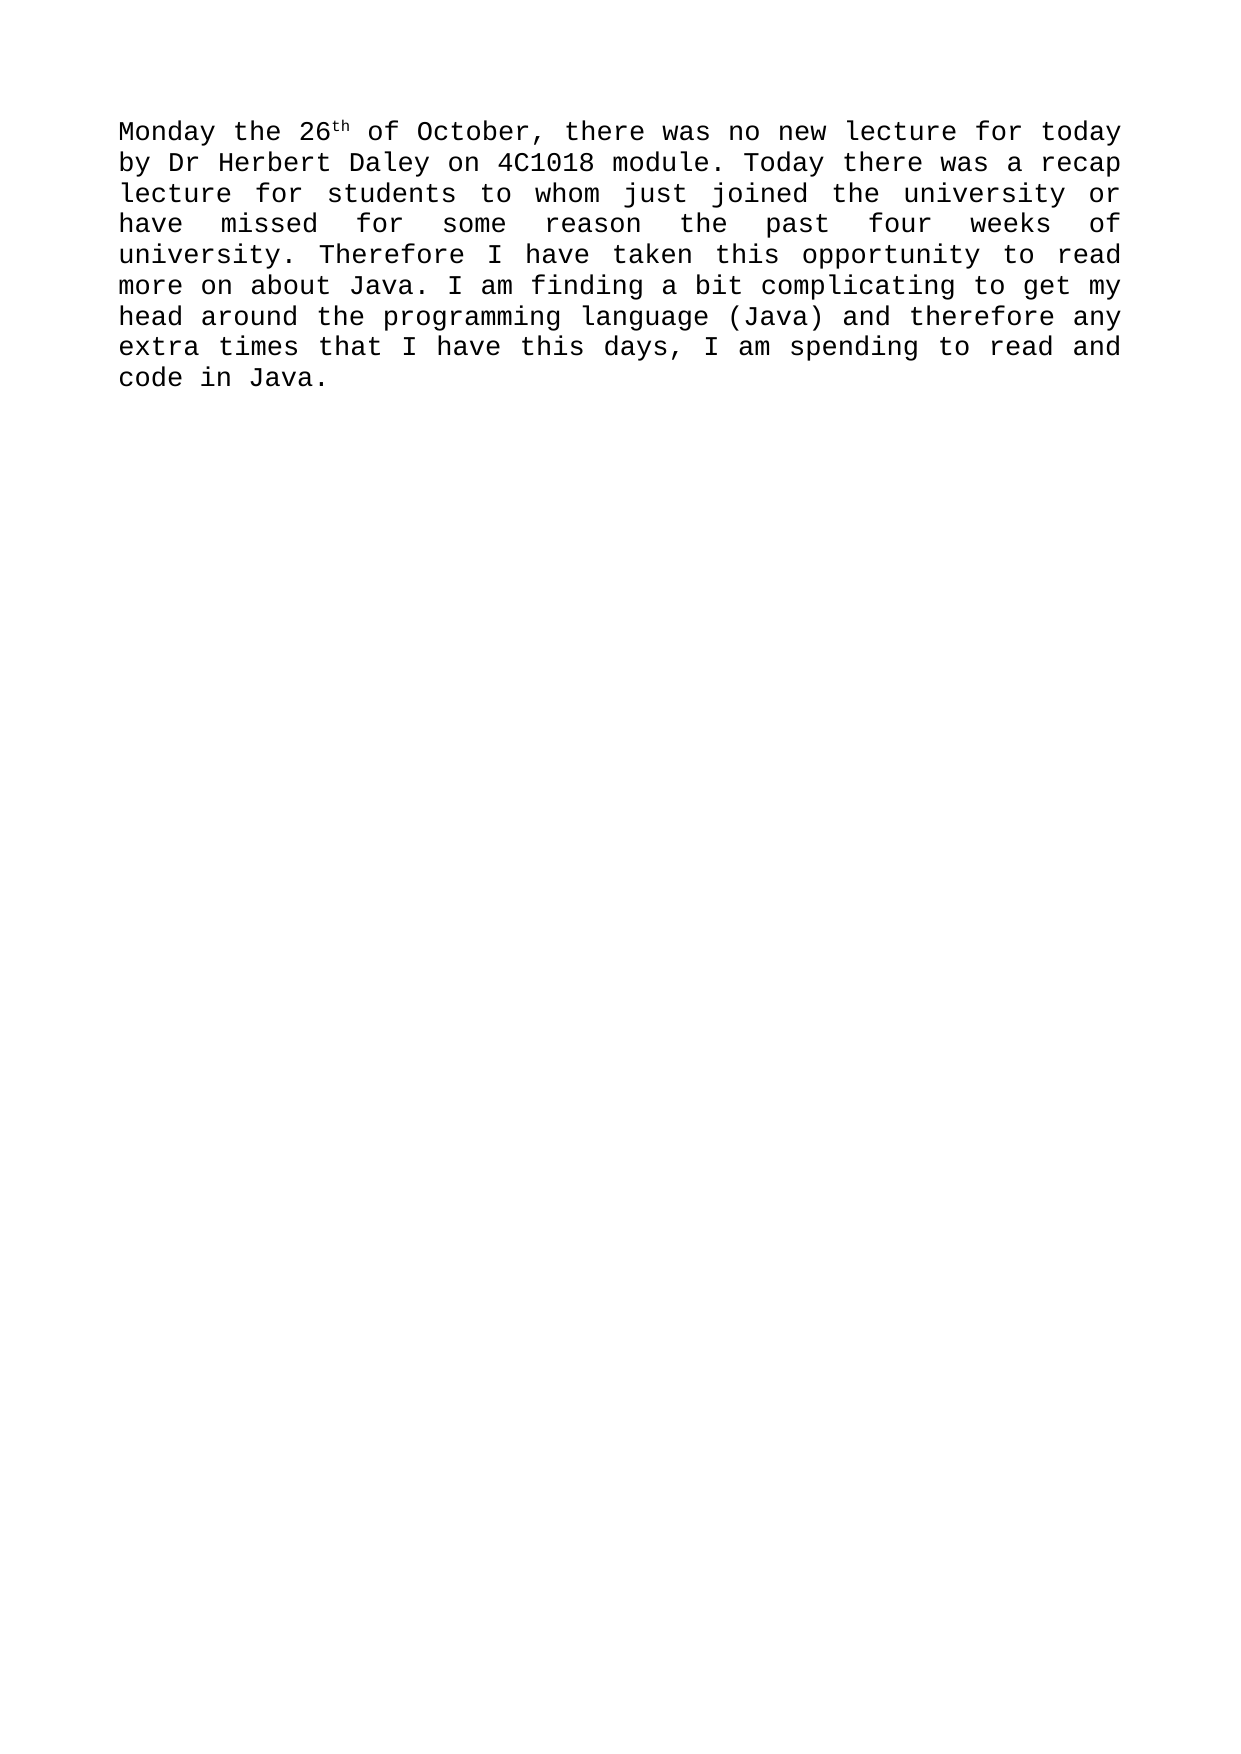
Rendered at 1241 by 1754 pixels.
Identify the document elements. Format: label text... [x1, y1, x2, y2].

text Monday the 26th of October, there was no new lecture for today by Dr Herbert Daley on 4C1018 module. Today there was a recap lecture for students to whom just joined the university or have missed for some reason the past four weeks of university. Therefore I have taken this opportunity to read more on about Java. I am finding a bit complicating to get my head around the programming language (Java) and therefore any extra times that I have this days, I am spending to read and code in Java. [118, 118, 1122, 395]
